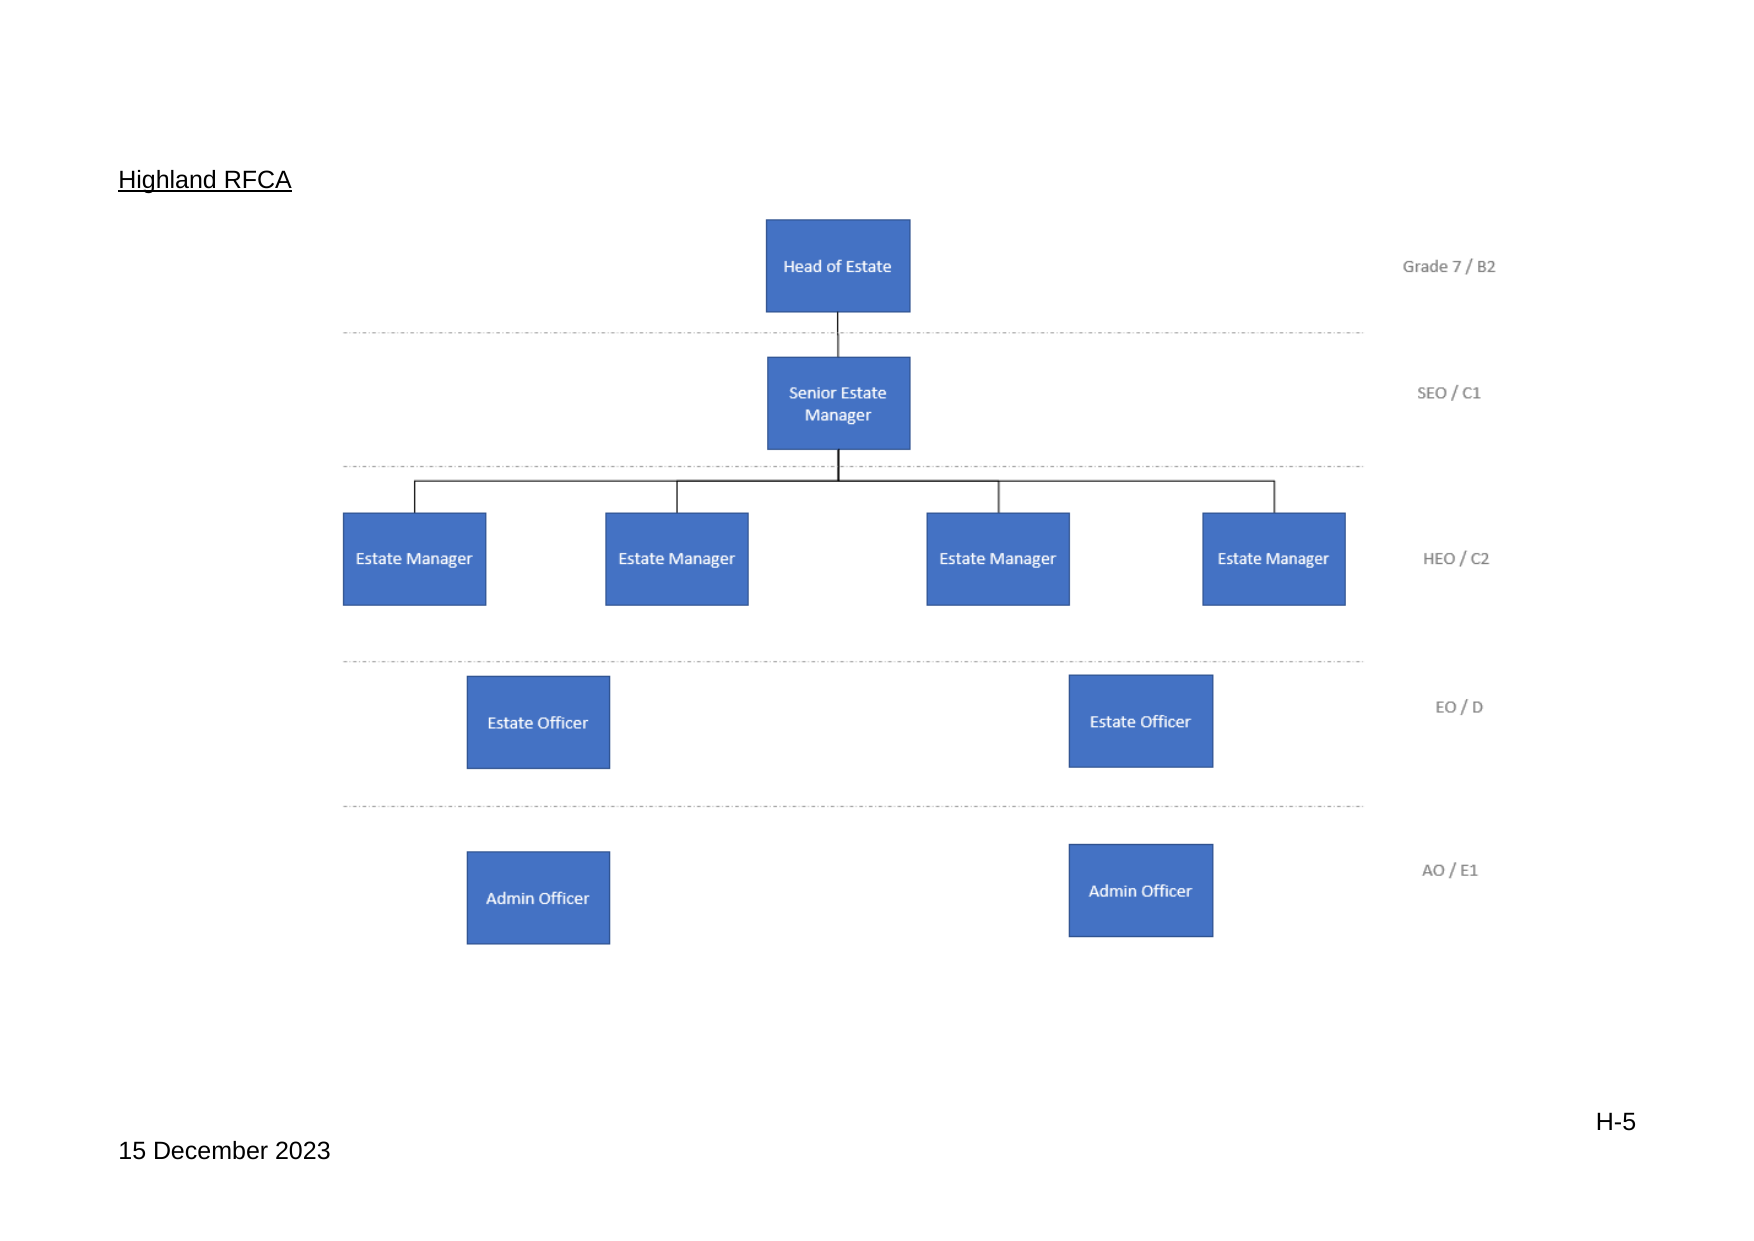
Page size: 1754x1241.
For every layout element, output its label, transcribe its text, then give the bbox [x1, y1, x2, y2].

text Highland RFCA [118, 166, 1636, 194]
